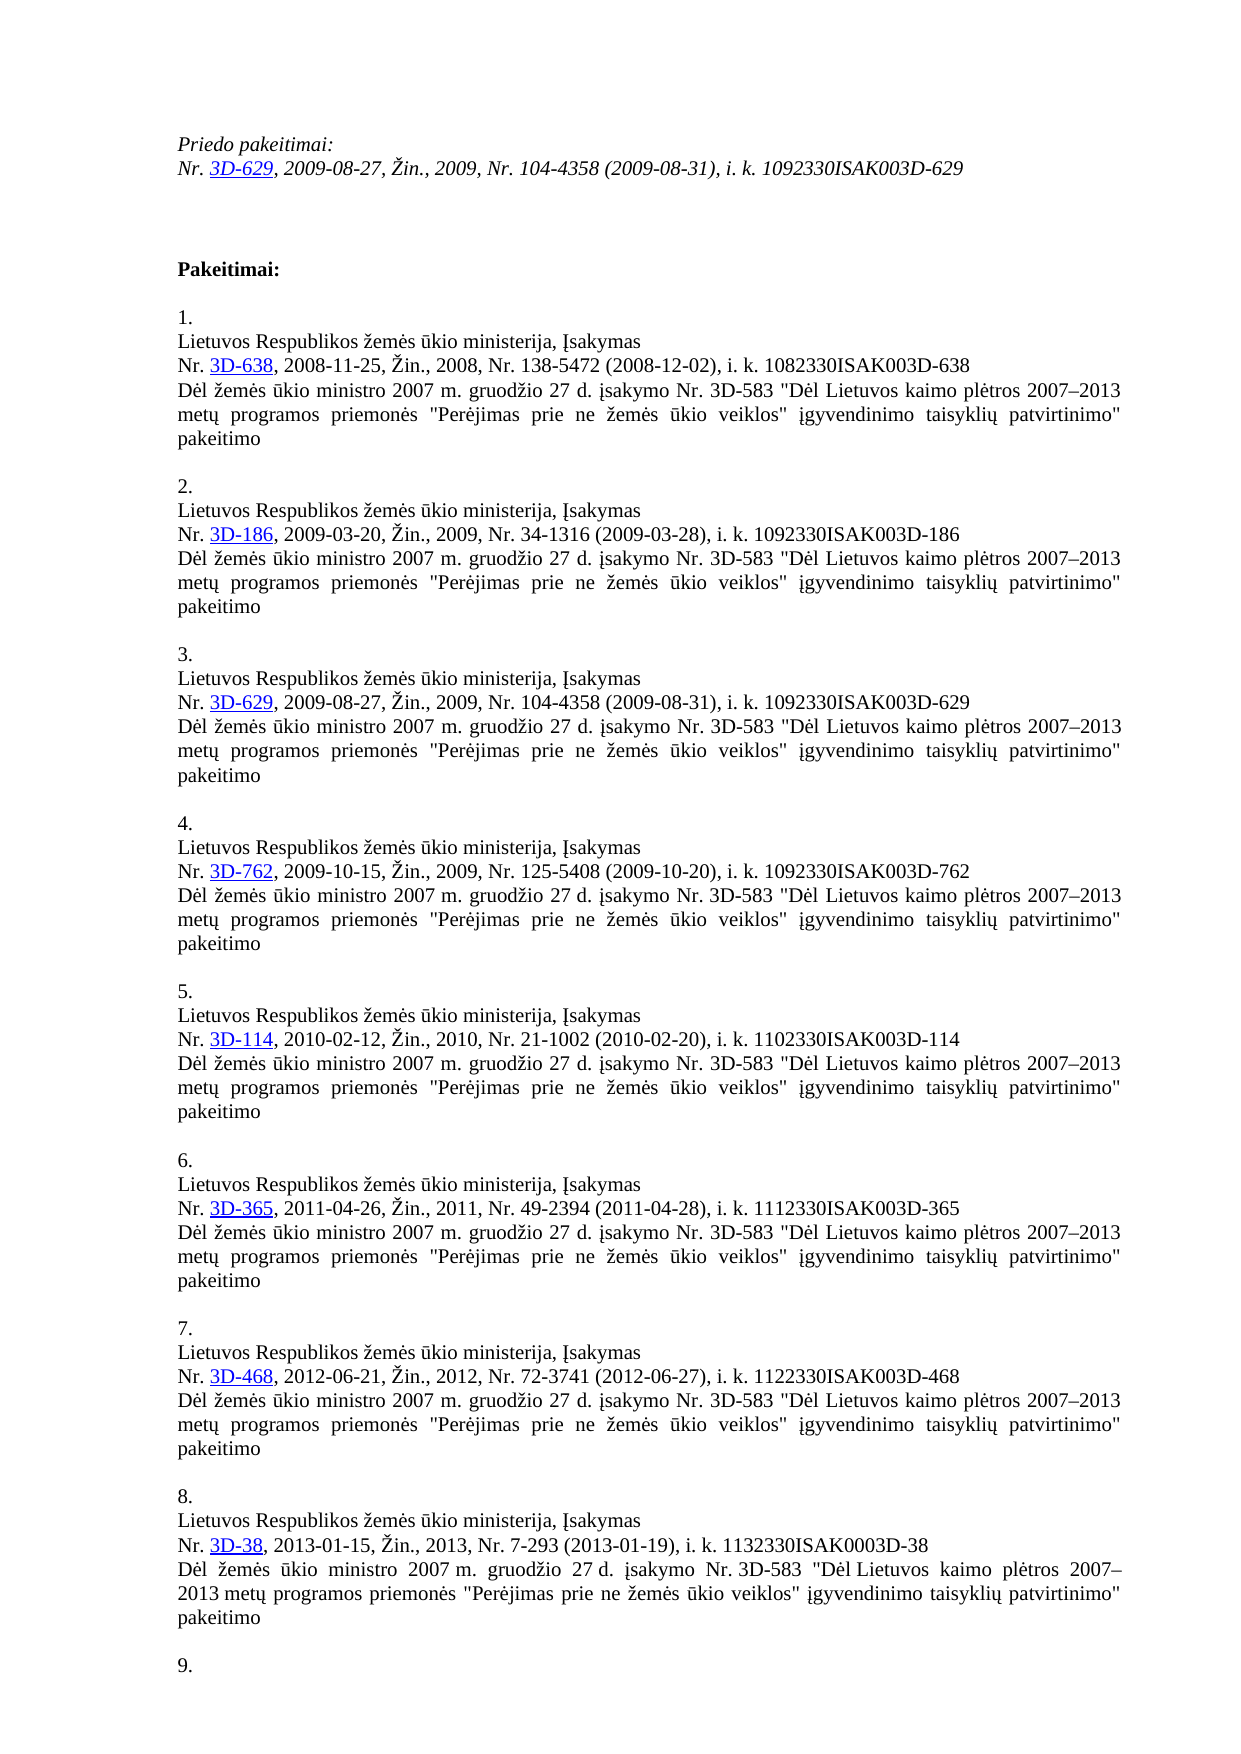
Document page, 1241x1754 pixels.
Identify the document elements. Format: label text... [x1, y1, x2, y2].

text Lietuvos Respublikos žemės ūkio ministerija, Įsakymas [177, 835, 1122, 859]
text Nr. 3D-186, 2009-03-20, Žin., 2009, Nr. 34-1316 (2009-03-28), i. k. 1092330ISAK003D-186 [177, 522, 1122, 546]
text Nr. 3D-638, 2008-11-25, Žin., 2008, Nr. 138-5472 (2008-12-02), i. k. 1082330ISAK003D-638 [177, 353, 1122, 377]
text Nr. 3D-629, 2009-08-27, Žin., 2009, Nr. 104-4358 (2009-08-31), i. k. 1092330ISAK003D-629 [177, 156, 1122, 180]
text Dėl žemės ūkio ministro 2007 m. gruodžio 27 d. įsakymo Nr. 3D-583 "Dėl Lietuvos kaimo plėtros 2007–2013 metų programos priemonės "Perėjimas prie ne žemės ūkio veiklos" įgyvendinimo taisyklių patvirtinimo" pakeitimo [177, 377, 1122, 450]
text 7. [177, 1316, 1122, 1340]
text Dėl žemės ūkio ministro 2007 m. gruodžio 27 d. įsakymo Nr. 3D-583 "Dėl Lietuvos kaimo plėtros 2007–2013 metų programos priemonės "Perėjimas prie ne žemės ūkio veiklos" įgyvendinimo taisyklių patvirtinimo" pakeitimo [177, 1557, 1122, 1629]
text Nr. 3D-629, 2009-08-27, Žin., 2009, Nr. 104-4358 (2009-08-31), i. k. 1092330ISAK003D-629 [177, 690, 1122, 714]
text Dėl žemės ūkio ministro 2007 m. gruodžio 27 d. įsakymo Nr. 3D-583 "Dėl Lietuvos kaimo plėtros 2007–2013 metų programos priemonės "Perėjimas prie ne žemės ūkio veiklos" įgyvendinimo taisyklių patvirtinimo" pakeitimo [177, 1388, 1122, 1460]
text Dėl žemės ūkio ministro 2007 m. gruodžio 27 d. įsakymo Nr. 3D-583 "Dėl Lietuvos kaimo plėtros 2007–2013 metų programos priemonės "Perėjimas prie ne žemės ūkio veiklos" įgyvendinimo taisyklių patvirtinimo" pakeitimo [177, 1220, 1122, 1292]
text 3. [177, 642, 1122, 666]
text Pakeitimai: [177, 257, 1122, 281]
text Dėl žemės ūkio ministro 2007 m. gruodžio 27 d. įsakymo Nr. 3D-583 "Dėl Lietuvos kaimo plėtros 2007–2013 metų programos priemonės "Perėjimas prie ne žemės ūkio veiklos" įgyvendinimo taisyklių patvirtinimo" pakeitimo [177, 1051, 1122, 1123]
text Nr. 3D-365, 2011-04-26, Žin., 2011, Nr. 49-2394 (2011-04-28), i. k. 1112330ISAK003D-365 [177, 1196, 1122, 1220]
text Lietuvos Respublikos žemės ūkio ministerija, Įsakymas [177, 329, 1122, 353]
text Lietuvos Respublikos žemės ūkio ministerija, Įsakymas [177, 1340, 1122, 1364]
text Nr. 3D-38, 2013-01-15, Žin., 2013, Nr. 7-293 (2013-01-19), i. k. 1132330ISAK0003D-38 [177, 1532, 1122, 1557]
text Lietuvos Respublikos žemės ūkio ministerija, Įsakymas [177, 1003, 1122, 1027]
text Lietuvos Respublikos žemės ūkio ministerija, Įsakymas [177, 498, 1122, 522]
text 5. [177, 979, 1122, 1003]
text Dėl žemės ūkio ministro 2007 m. gruodžio 27 d. įsakymo Nr. 3D-583 "Dėl Lietuvos kaimo plėtros 2007–2013 metų programos priemonės "Perėjimas prie ne žemės ūkio veiklos" įgyvendinimo taisyklių patvirtinimo" pakeitimo [177, 714, 1122, 787]
text Lietuvos Respublikos žemės ūkio ministerija, Įsakymas [177, 1172, 1122, 1196]
text 8. [177, 1484, 1122, 1508]
text 1. [177, 305, 1122, 329]
text 2. [177, 474, 1122, 498]
text Nr. 3D-762, 2009-10-15, Žin., 2009, Nr. 125-5408 (2009-10-20), i. k. 1092330ISAK003D-762 [177, 859, 1122, 883]
text Dėl žemės ūkio ministro 2007 m. gruodžio 27 d. įsakymo Nr. 3D-583 "Dėl Lietuvos kaimo plėtros 2007–2013 metų programos priemonės "Perėjimas prie ne žemės ūkio veiklos" įgyvendinimo taisyklių patvirtinimo" pakeitimo [177, 546, 1122, 618]
text Priedo pakeitimai: [177, 132, 1122, 156]
text 4. [177, 811, 1122, 835]
text Lietuvos Respublikos žemės ūkio ministerija, Įsakymas [177, 666, 1122, 690]
text 9. [177, 1653, 1122, 1677]
text Nr. 3D-114, 2010-02-12, Žin., 2010, Nr. 21-1002 (2010-02-20), i. k. 1102330ISAK003D-114 [177, 1027, 1122, 1051]
text Dėl žemės ūkio ministro 2007 m. gruodžio 27 d. įsakymo Nr. 3D-583 "Dėl Lietuvos kaimo plėtros 2007–2013 metų programos priemonės "Perėjimas prie ne žemės ūkio veiklos" įgyvendinimo taisyklių patvirtinimo" pakeitimo [177, 883, 1122, 955]
text Lietuvos Respublikos žemės ūkio ministerija, Įsakymas [177, 1508, 1122, 1532]
text 6. [177, 1147, 1122, 1172]
text Nr. 3D-468, 2012-06-21, Žin., 2012, Nr. 72-3741 (2012-06-27), i. k. 1122330ISAK003D-468 [177, 1364, 1122, 1388]
